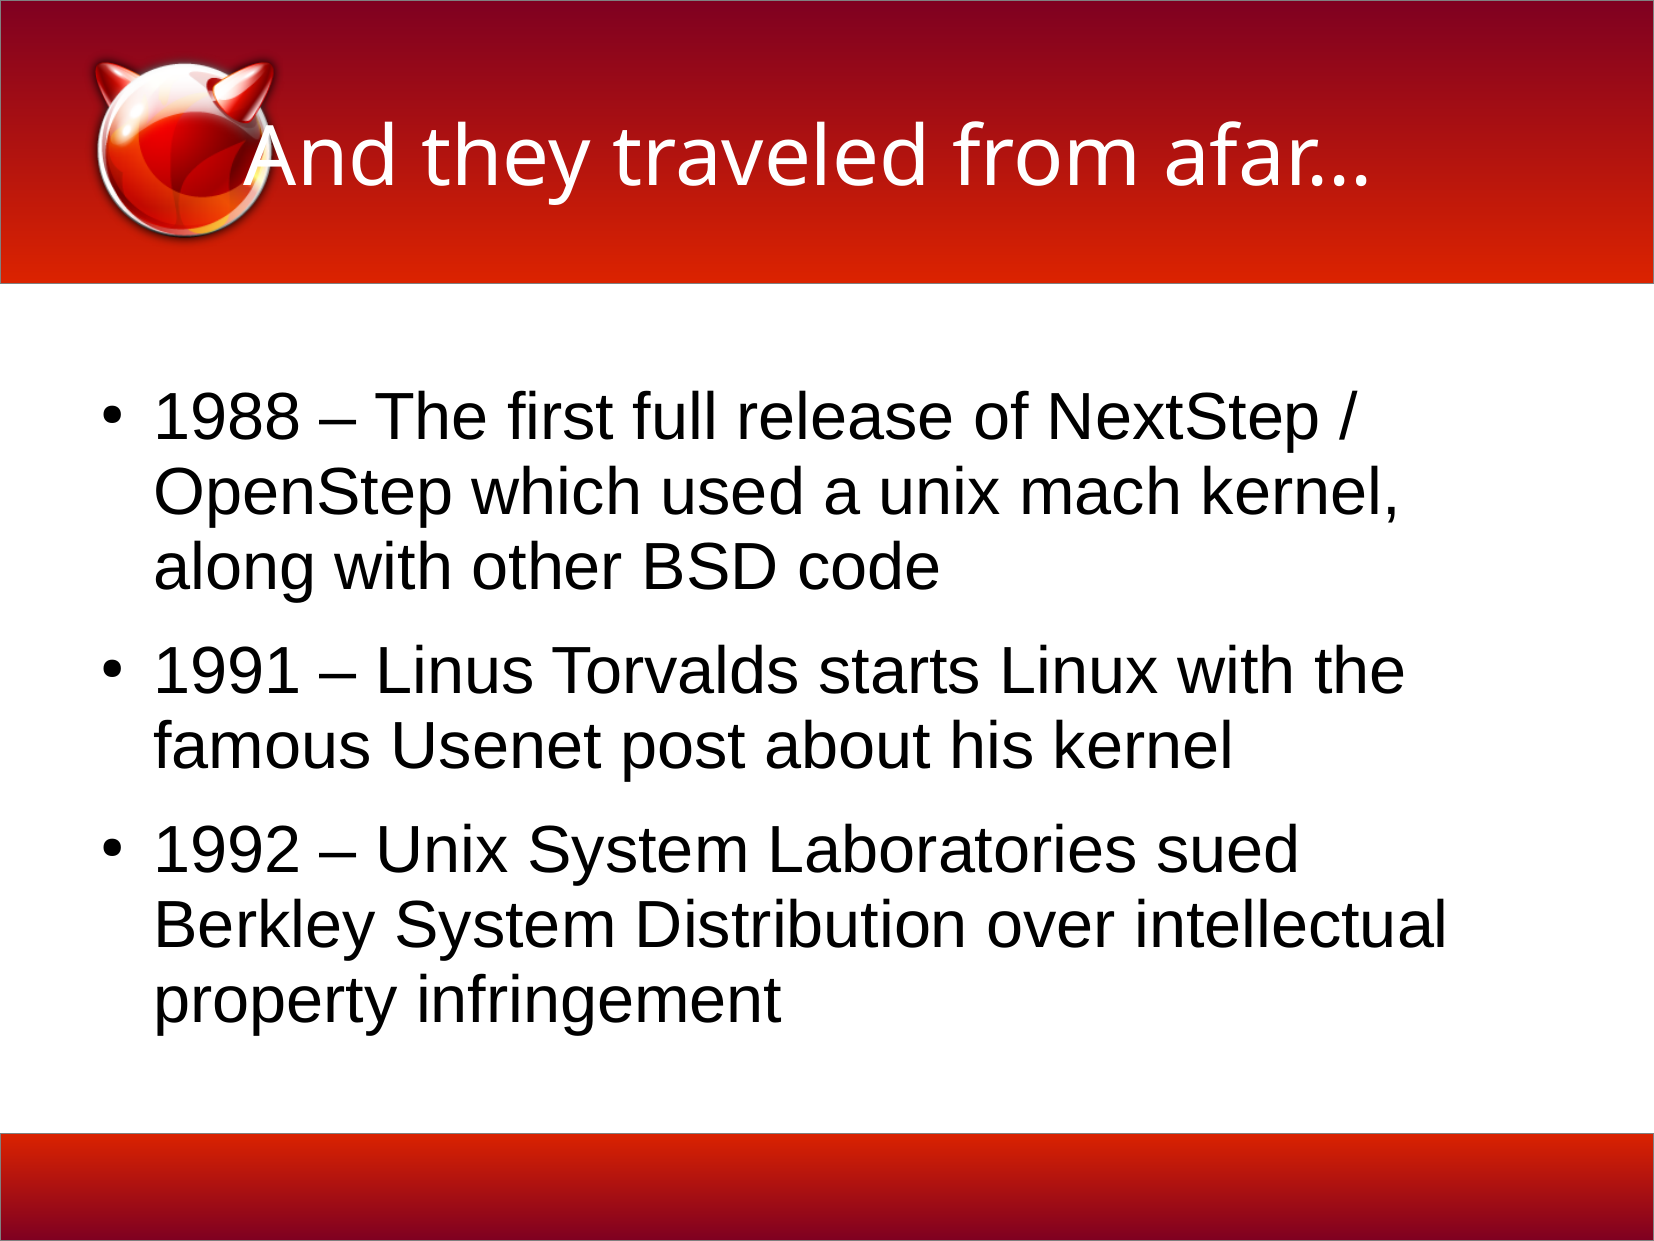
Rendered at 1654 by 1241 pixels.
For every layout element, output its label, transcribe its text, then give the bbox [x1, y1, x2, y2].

list 1988 – The first full release of NextStep / OpenStep which used a unix mach kernel, along with other BSD code 1991 – Linus Torvalds starts Linux with the famous Usenet post about his kernel 1992 – Unix System Laboratories sued Berkley System Distribution over intellectual property infringement [82, 379, 1538, 1099]
title And they traveled from afar... [82, 49, 1536, 257]
